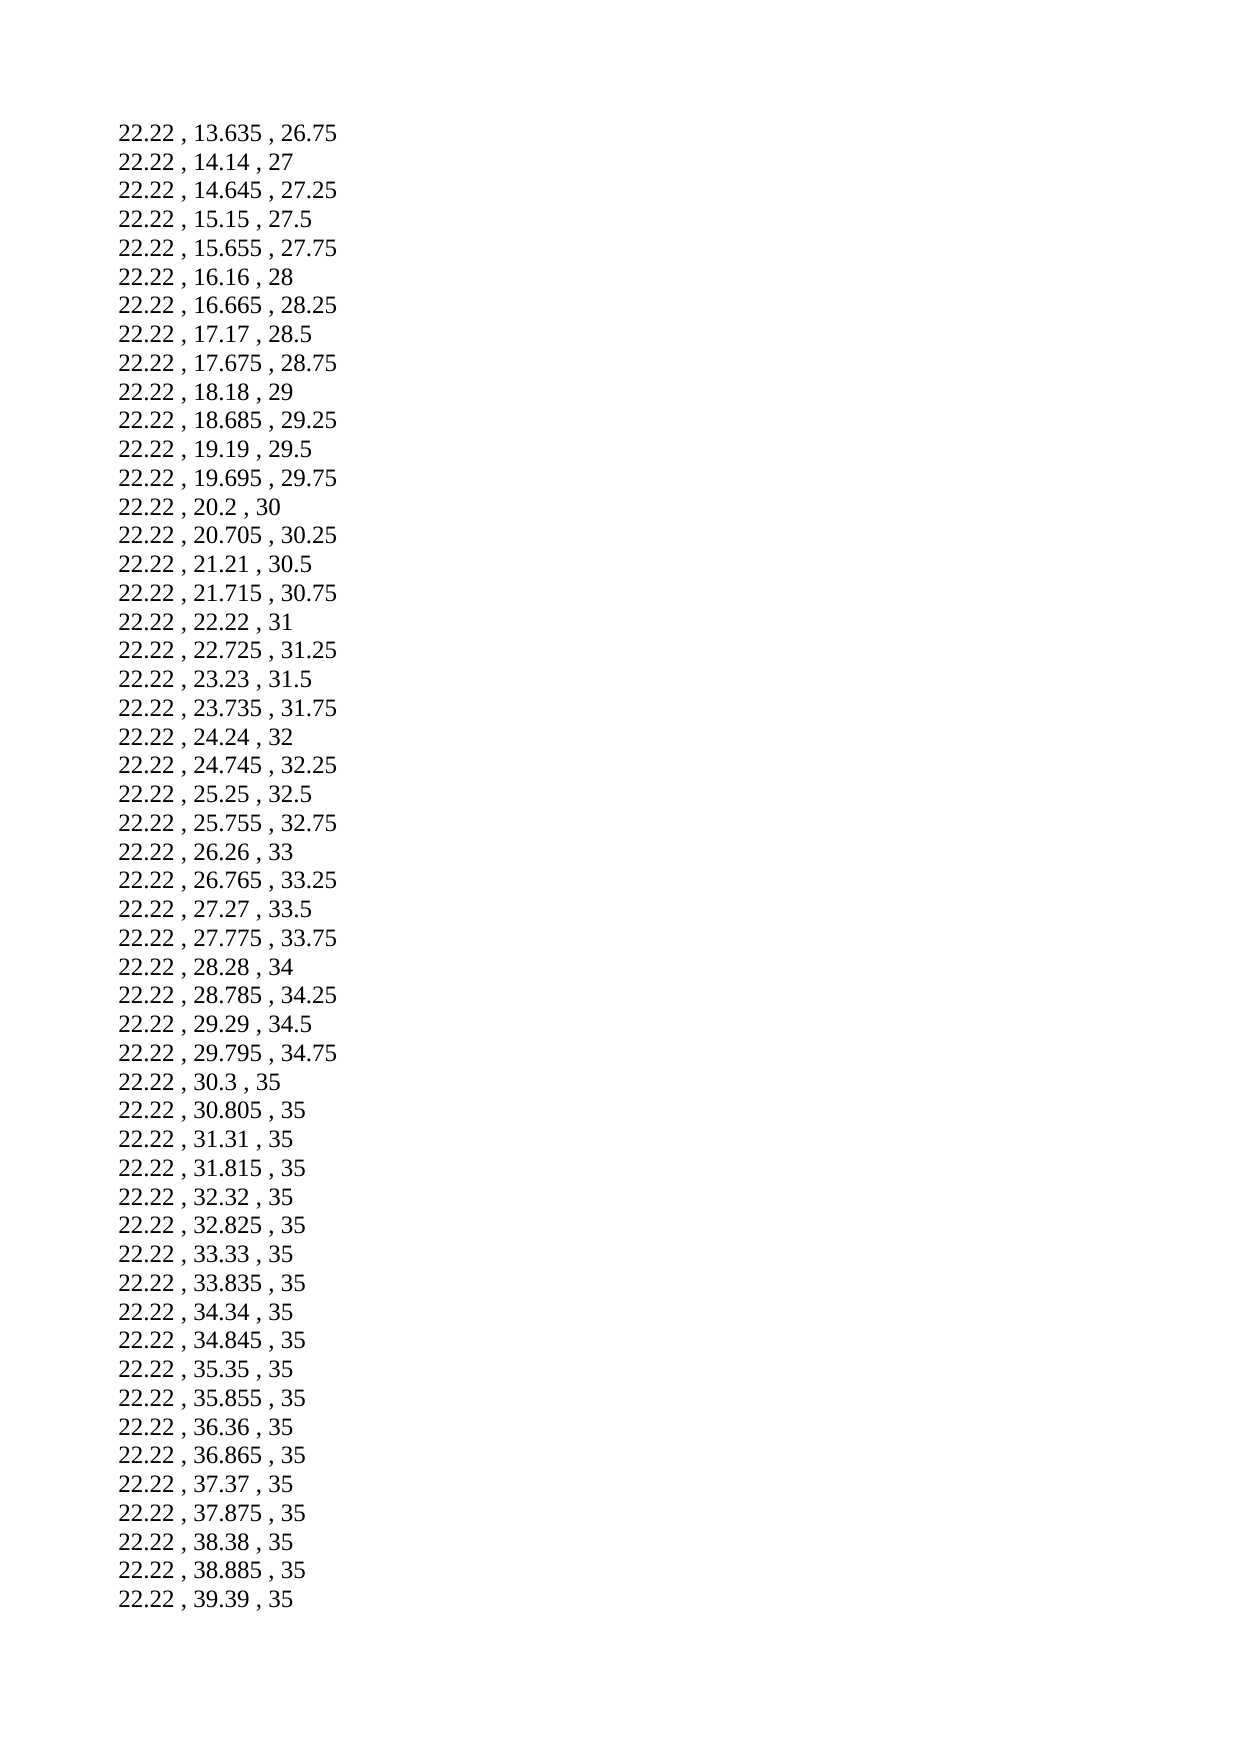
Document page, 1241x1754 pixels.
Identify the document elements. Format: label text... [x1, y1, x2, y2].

text 22.22 , 30.3 , 35 [118, 1067, 1122, 1096]
text 22.22 , 25.755 , 32.75 [118, 808, 1122, 837]
text 22.22 , 23.23 , 31.5 [118, 664, 1122, 693]
text 22.22 , 17.17 , 28.5 [118, 319, 1122, 348]
text 22.22 , 20.705 , 30.25 [118, 521, 1122, 549]
text 22.22 , 33.33 , 35 [118, 1239, 1122, 1268]
text 22.22 , 38.885 , 35 [118, 1556, 1122, 1584]
text 22.22 , 39.39 , 35 [118, 1584, 1122, 1613]
text 22.22 , 24.745 , 32.25 [118, 751, 1122, 779]
text 22.22 , 35.35 , 35 [118, 1354, 1122, 1383]
text 22.22 , 21.715 , 30.75 [118, 578, 1122, 607]
text 22.22 , 28.785 , 34.25 [118, 981, 1122, 1009]
text 22.22 , 25.25 , 32.5 [118, 779, 1122, 808]
text 22.22 , 34.845 , 35 [118, 1326, 1122, 1354]
text 22.22 , 15.655 , 27.75 [118, 233, 1122, 262]
text 22.22 , 16.16 , 28 [118, 262, 1122, 291]
text 22.22 , 29.29 , 34.5 [118, 1009, 1122, 1038]
text 22.22 , 13.635 , 26.75 [118, 118, 1122, 147]
text 22.22 , 36.865 , 35 [118, 1441, 1122, 1469]
text 22.22 , 33.835 , 35 [118, 1268, 1122, 1297]
text 22.22 , 26.26 , 33 [118, 837, 1122, 866]
text 22.22 , 23.735 , 31.75 [118, 693, 1122, 722]
text 22.22 , 27.27 , 33.5 [118, 894, 1122, 923]
text 22.22 , 35.855 , 35 [118, 1383, 1122, 1412]
text 22.22 , 38.38 , 35 [118, 1527, 1122, 1556]
text 22.22 , 29.795 , 34.75 [118, 1038, 1122, 1067]
text 22.22 , 24.24 , 32 [118, 722, 1122, 751]
text 22.22 , 26.765 , 33.25 [118, 866, 1122, 894]
text 22.22 , 17.675 , 28.75 [118, 348, 1122, 377]
text 22.22 , 32.825 , 35 [118, 1211, 1122, 1239]
text 22.22 , 15.15 , 27.5 [118, 204, 1122, 233]
text 22.22 , 18.18 , 29 [118, 377, 1122, 406]
text 22.22 , 22.725 , 31.25 [118, 636, 1122, 664]
text 22.22 , 21.21 , 30.5 [118, 549, 1122, 578]
text 22.22 , 14.14 , 27 [118, 147, 1122, 176]
text 22.22 , 18.685 , 29.25 [118, 406, 1122, 434]
text 22.22 , 27.775 , 33.75 [118, 923, 1122, 952]
text 22.22 , 14.645 , 27.25 [118, 176, 1122, 204]
text 22.22 , 30.805 , 35 [118, 1096, 1122, 1124]
text 22.22 , 19.695 , 29.75 [118, 463, 1122, 492]
text 22.22 , 16.665 , 28.25 [118, 291, 1122, 319]
text 22.22 , 36.36 , 35 [118, 1412, 1122, 1441]
text 22.22 , 22.22 , 31 [118, 607, 1122, 636]
text 22.22 , 37.37 , 35 [118, 1469, 1122, 1498]
text 22.22 , 19.19 , 29.5 [118, 434, 1122, 463]
text 22.22 , 34.34 , 35 [118, 1297, 1122, 1326]
text 22.22 , 31.31 , 35 [118, 1124, 1122, 1153]
text 22.22 , 31.815 , 35 [118, 1153, 1122, 1182]
text 22.22 , 32.32 , 35 [118, 1182, 1122, 1211]
text 22.22 , 28.28 , 34 [118, 952, 1122, 981]
text 22.22 , 20.2 , 30 [118, 492, 1122, 521]
text 22.22 , 37.875 , 35 [118, 1498, 1122, 1527]
